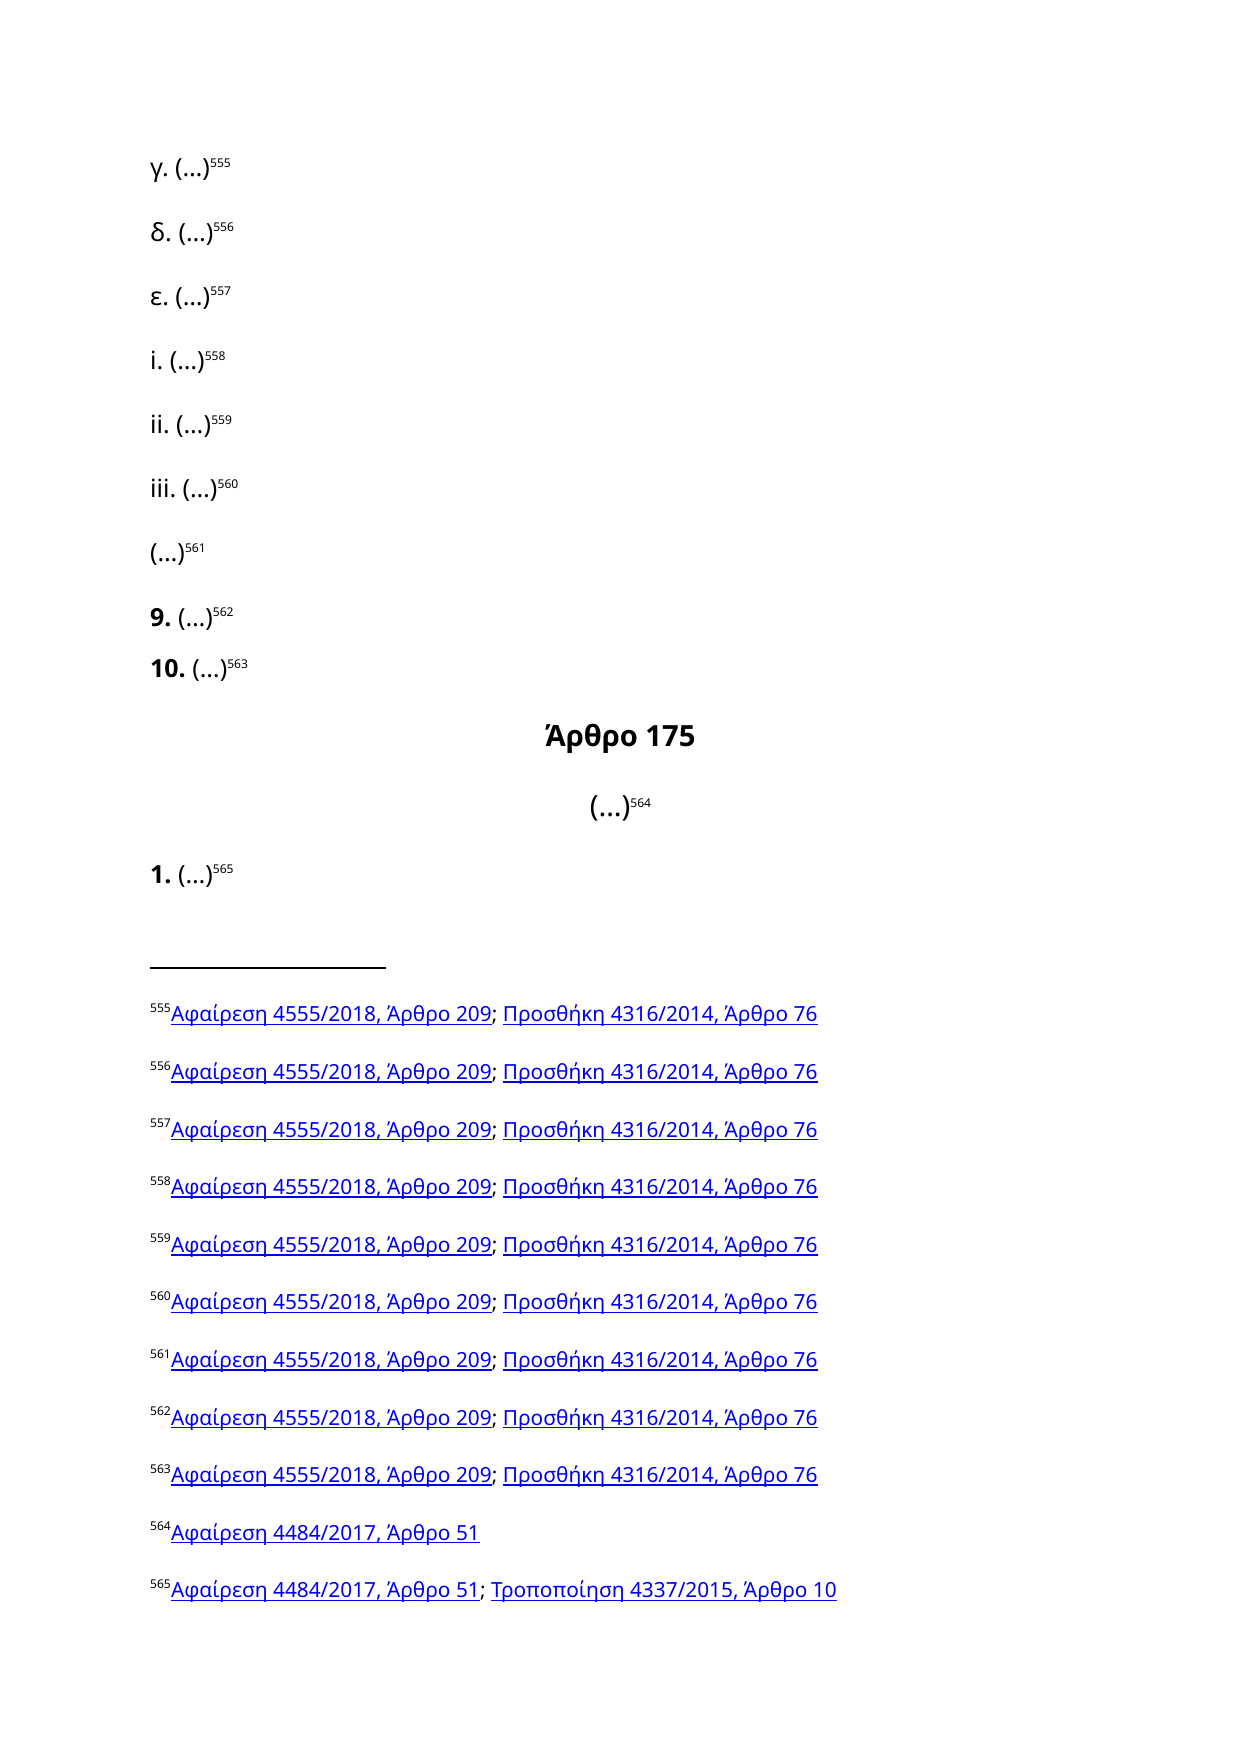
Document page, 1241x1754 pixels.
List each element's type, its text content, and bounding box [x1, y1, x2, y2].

text i. (…) [150, 342, 1090, 377]
text ii. (…) [150, 407, 1090, 441]
text 1. (…) [150, 856, 1090, 890]
text 9. (…) [150, 599, 1090, 633]
subtitle Άρθρο 175 [150, 715, 1090, 755]
text Αφαίρεση 4555/2018, Άρθρο 209; Προσθήκη 4316/2014, Άρθρο 76 [150, 999, 1090, 1028]
subtitle (…) [150, 786, 1090, 825]
text iii. (…) [150, 471, 1090, 505]
text δ. (…) [150, 214, 1090, 248]
text Αφαίρεση 4555/2018, Άρθρο 209; Προσθήκη 4316/2014, Άρθρο 76 [150, 1460, 1090, 1489]
text Αφαίρεση 4484/2017, Άρθρο 51; Τροποποίηση 4337/2015, Άρθρο 10 [150, 1576, 1090, 1604]
text Αφαίρεση 4555/2018, Άρθρο 209; Προσθήκη 4316/2014, Άρθρο 76 [150, 1230, 1090, 1258]
text Αφαίρεση 4484/2017, Άρθρο 51 [150, 1518, 1090, 1546]
text γ. (…) [150, 150, 1090, 184]
text 10. (…) [150, 651, 1090, 685]
text (…) [150, 535, 1090, 569]
text Αφαίρεση 4555/2018, Άρθρο 209; Προσθήκη 4316/2014, Άρθρο 76 [150, 1287, 1090, 1316]
text Αφαίρεση 4555/2018, Άρθρο 209; Προσθήκη 4316/2014, Άρθρο 76 [150, 1057, 1090, 1086]
text ε. (…) [150, 278, 1090, 312]
text Αφαίρεση 4555/2018, Άρθρο 209; Προσθήκη 4316/2014, Άρθρο 76 [150, 1172, 1090, 1201]
text Αφαίρεση 4555/2018, Άρθρο 209; Προσθήκη 4316/2014, Άρθρο 76 [150, 1345, 1090, 1373]
text Αφαίρεση 4555/2018, Άρθρο 209; Προσθήκη 4316/2014, Άρθρο 76 [150, 1115, 1090, 1143]
text Αφαίρεση 4555/2018, Άρθρο 209; Προσθήκη 4316/2014, Άρθρο 76 [150, 1403, 1090, 1431]
